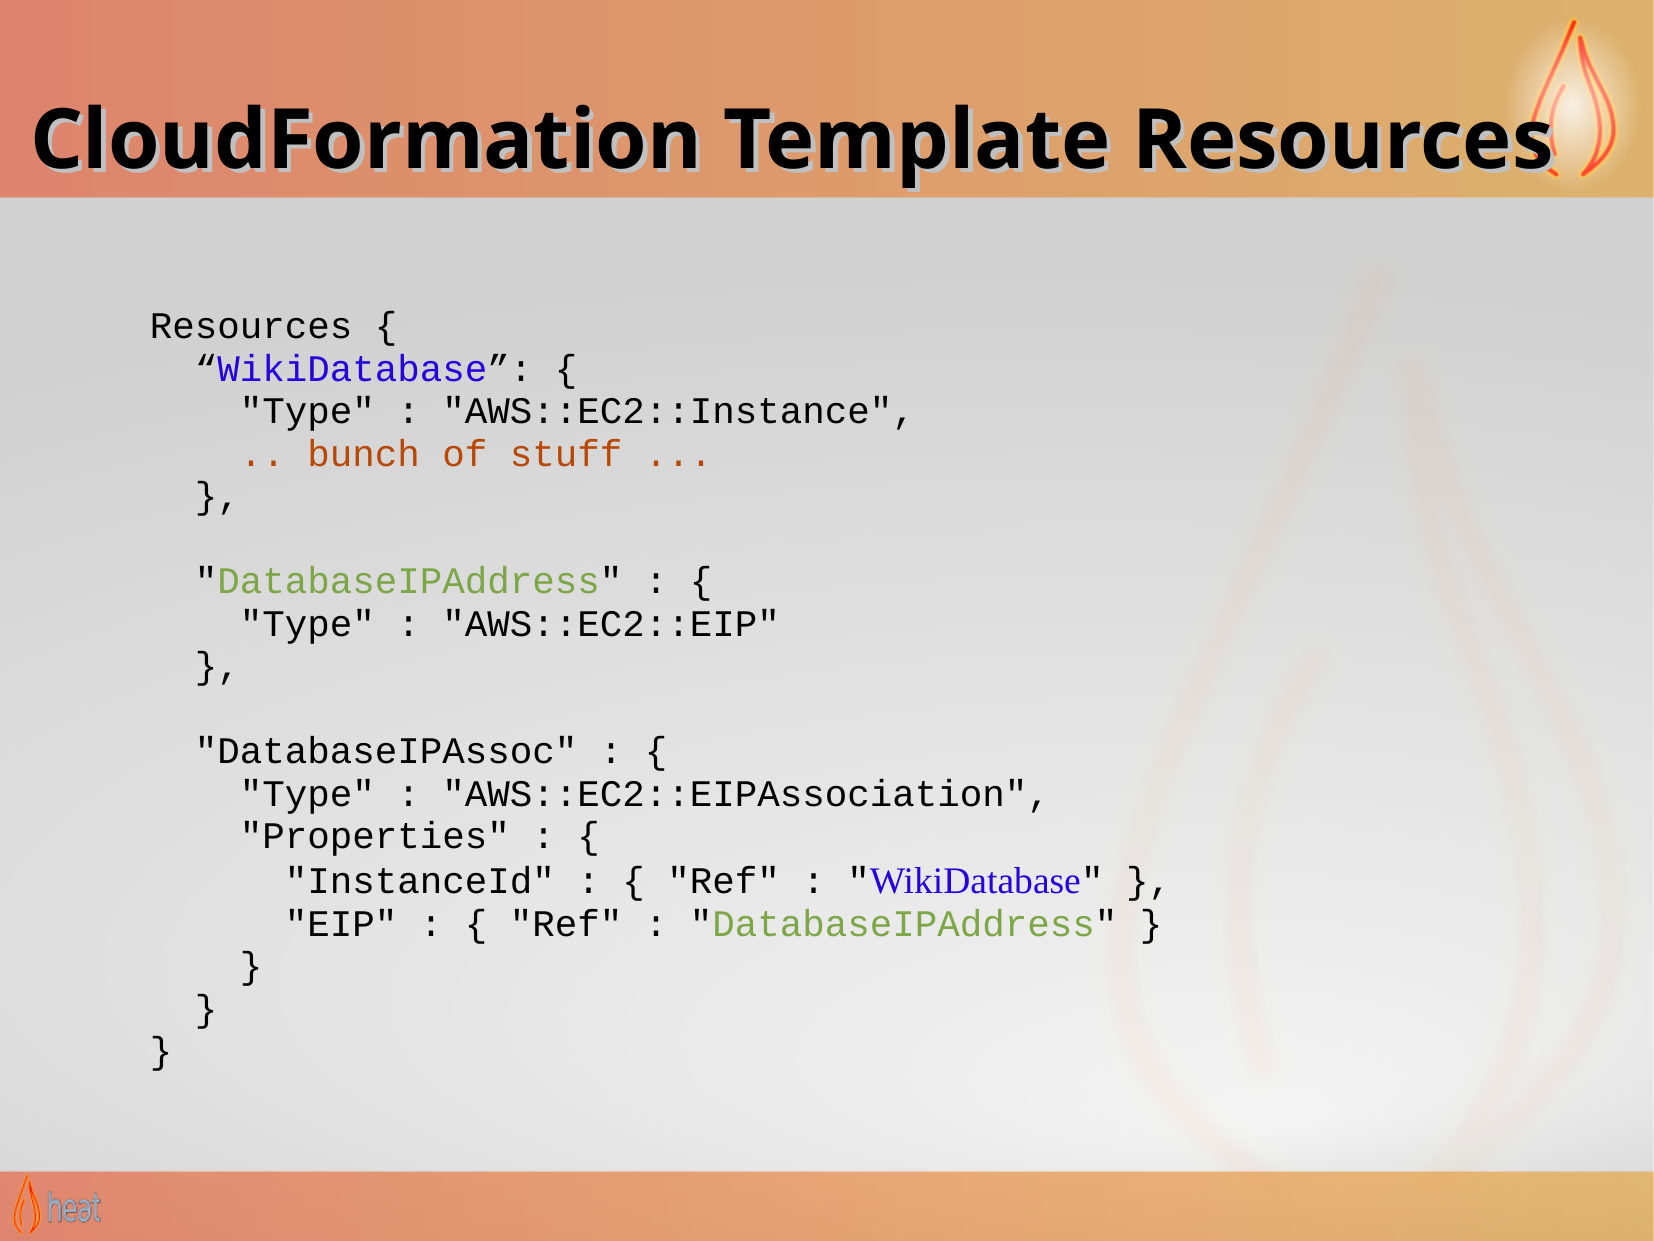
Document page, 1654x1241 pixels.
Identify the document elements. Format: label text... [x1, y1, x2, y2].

title CloudFormation Template Resources [30, 23, 1606, 249]
text_box Resources { “WikiDatabase”: { "Type" : "AWS::EC2::Instance", .. bunch of stuff ... }, "DatabaseIPAddress" : { "Type" : "AWS::EC2::EIP" }, "DatabaseIPAssoc" : { "Type" : "AWS::EC2::EIPAssociation", "Properties" : { "InstanceId" : { "Ref" : "WikiDatabase" }, "EIP" : { "Ref" : "DatabaseIPAddress" } } } } [135, 300, 1396, 1083]
picture [0, 0, 1654, 1241]
